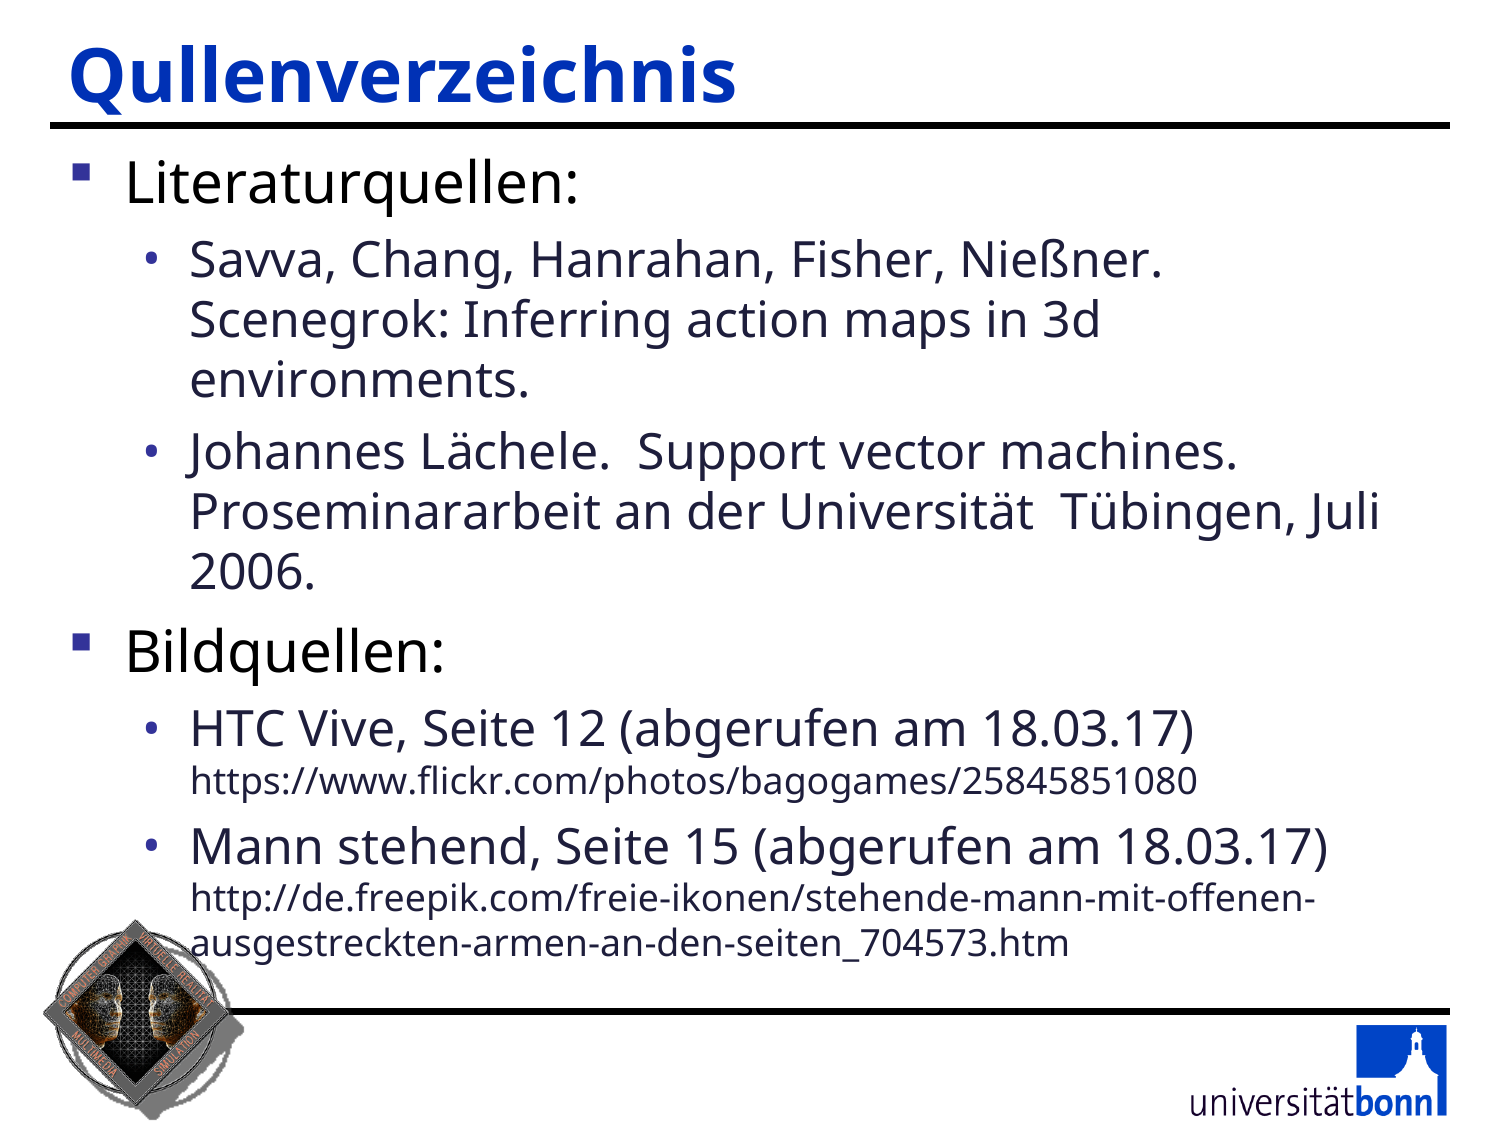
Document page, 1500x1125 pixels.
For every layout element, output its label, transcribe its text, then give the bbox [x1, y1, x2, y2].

title Qullenverzeichnis [53, 18, 1447, 126]
picture [1189, 1023, 1448, 1117]
list Literaturquellen: Savva, Chang, Hanrahan, Fisher, Nießner. Scenegrok: Inferring action maps in 3d environments. Johannes Lächele. Support vector machines. Proseminararbeit an der Universität Tübingen, Juli 2006. Bildquellen: HTC Vive, Seite 12 (abgerufen am 18.03.17) https://www.flickr.com/photos/bagogames/25845851080 Mann stehend, Seite 15 (abgerufen am 18.03.17) http://de.freepik.com/freie-ikonen/stehende-mann-mit-offenen-ausgestreckten-armen-an-den-seiten_704573.htm [53, 137, 1447, 1012]
picture [41, 917, 229, 1106]
